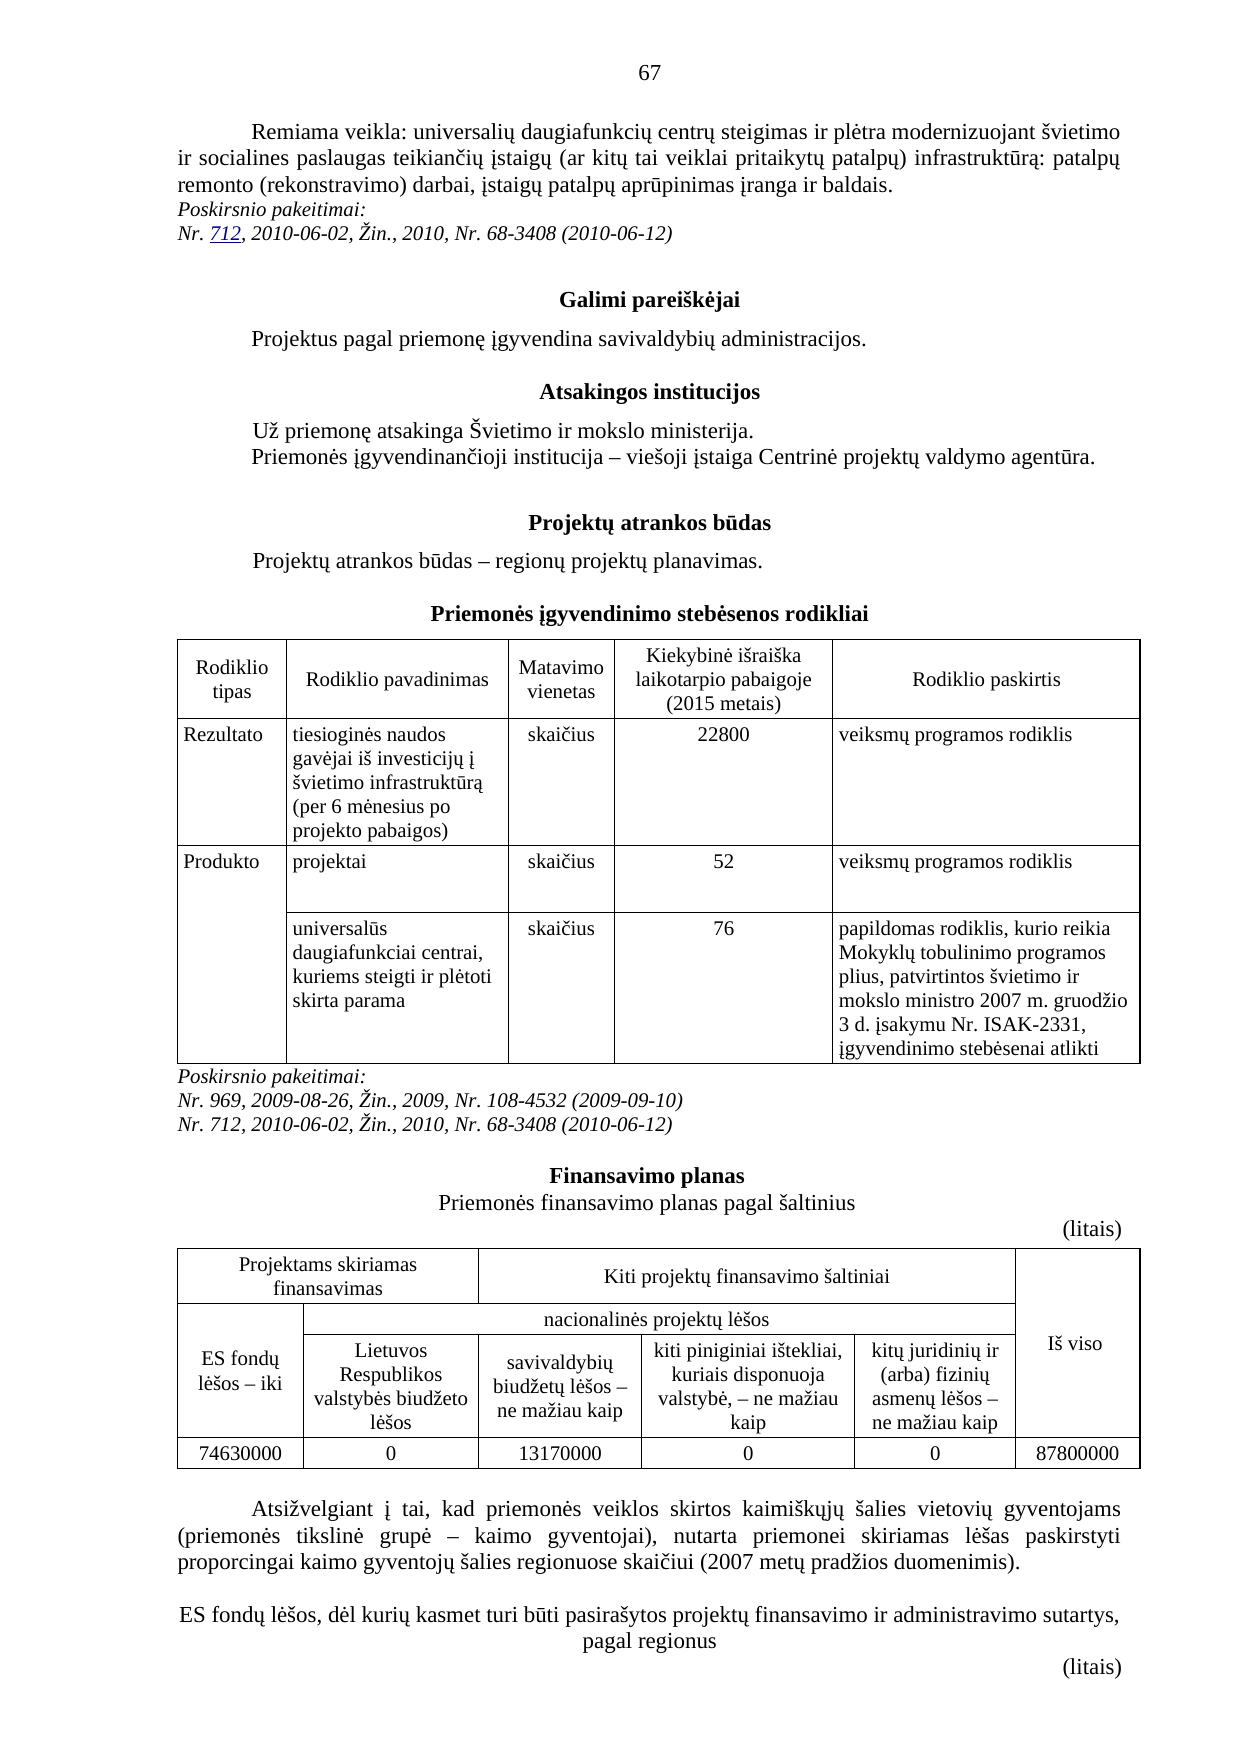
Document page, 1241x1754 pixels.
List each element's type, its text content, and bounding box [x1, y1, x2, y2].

text Nr. 969, 2009-08-26, Žin., 2009, Nr. 108-4532 (2009-09-10) [177, 1088, 1122, 1112]
text Priemonės įgyvendinimo stebėsenos rodikliai [177, 600, 1122, 626]
text Nr. 712, 2010-06-02, Žin., 2010, Nr. 68-3408 (2010-06-12) [177, 1112, 1122, 1136]
text (litais) [177, 1215, 1122, 1242]
table_cell skaičius [509, 846, 614, 912]
table_cell skaičius [509, 719, 614, 845]
table_cell papildomas rodiklis, kurio reikia Mokyklų tobulinimo programos plius, patvirtintos švietimo ir mokslo ministro 2007 m. gruodžio 3 d. įsakymu Nr. ISAK-2331, įgyvendinimo stebėsenai atlikti [833, 913, 1139, 1063]
text Poskirsnio pakeitimai: [177, 1064, 1122, 1088]
table_cell Rezultato [178, 719, 286, 845]
table_cell 13170000 [479, 1438, 641, 1468]
table_header Rodiklio tipas [178, 640, 286, 718]
text Priemonės finansavimo planas pagal šaltinius [177, 1189, 1122, 1215]
table_header Rodiklio pavadinimas [287, 640, 508, 718]
text ES fondų lėšos, dėl kurių kasmet turi būti pasirašytos projektų finansavimo ir administravimo sutartys, pagal regionus [177, 1601, 1122, 1653]
text Poskirsnio pakeitimai: [177, 197, 1122, 221]
table_cell veiksmų programos rodiklis [833, 846, 1139, 912]
table_cell projektai [287, 846, 508, 912]
table_cell 0 [304, 1438, 478, 1468]
table_cell skaičius [509, 913, 614, 1063]
table_cell 0 [855, 1438, 1015, 1468]
text Priemonės įgyvendinančioji institucija – viešoji įstaiga Centrinė projektų valdymo agentūra. [177, 443, 1122, 470]
text (litais) [177, 1653, 1122, 1680]
table_cell kiti piniginiai ištekliai, kuriais disponuoja valstybė, – ne mažiau kaip [642, 1335, 854, 1437]
table_header Matavimo vienetas [509, 640, 614, 718]
table_cell Lietuvos Respublikos valstybės biudžeto lėšos [304, 1335, 478, 1437]
table_cell 0 [642, 1438, 854, 1468]
table_header Kiti projektų finansavimo šaltiniai [479, 1249, 1015, 1303]
text Projektų atrankos būdas – regionų projektų planavimas. [177, 547, 1122, 574]
text Nr. 712, 2010-06-02, Žin., 2010, Nr. 68-3408 (2010-06-12) [177, 221, 1122, 245]
table_cell 22800 [615, 719, 832, 845]
text Remiama veikla: universalių daugiafunkcių centrų steigimas ir plėtra modernizuojant švietimo ir socialines paslaugas teikiančių įstaigų (ar kitų tai veiklai pritaikytų patalpų) infrastruktūrą: patalpų remonto (rekonstravimo) darbai, įstaigų patalpų aprūpinimas įranga ir baldais. [177, 118, 1122, 197]
text Atsakingos institucijos [177, 378, 1122, 404]
table_cell nacionalinės projektų lėšos [304, 1304, 1015, 1334]
table_cell 76 [615, 913, 832, 1063]
table_header Rodiklio paskirtis [833, 640, 1139, 718]
table_cell 87800000 [1016, 1438, 1139, 1468]
table_cell Produkto [178, 846, 286, 1063]
table_cell kitų juridinių ir (arba) fizinių asmenų lėšos – ne mažiau kaip [855, 1335, 1015, 1437]
table_cell 74630000 [178, 1438, 303, 1468]
table_cell 52 [615, 846, 832, 912]
text Galimi pareiškėjai [177, 287, 1122, 313]
text Projektų atrankos būdas [177, 508, 1122, 535]
table_header Iš viso [1016, 1249, 1139, 1437]
table_header Kiekybinė išraiška laikotarpio pabaigoje (2015 metais) [615, 640, 832, 718]
text Finansavimo planas [177, 1163, 1122, 1189]
table_cell veiksmų programos rodiklis [833, 719, 1139, 845]
table_cell savivaldybių biudžetų lėšos – ne mažiau kaip [479, 1335, 641, 1437]
table_cell ES fondų lėšos – iki [178, 1304, 303, 1437]
text Projektus pagal priemonę įgyvendina savivaldybių administracijos. [177, 325, 1122, 352]
text Atsižvelgiant į tai, kad priemonės veiklos skirtos kaimiškųjų šalies vietovių gyventojams (priemonės tikslinė grupė – kaimo gyventojai), nutarta priemonei skiriamas lėšas paskirstyti proporcingai kaimo gyventojų šalies regionuose skaičiui (2007 metų pradžios duomenimis). [177, 1495, 1122, 1574]
text Už priemonę atsakinga Švietimo ir mokslo ministerija. [177, 417, 1122, 443]
table_header Projektams skiriamas finansavimas [178, 1249, 478, 1303]
table_cell tiesioginės naudos gavėjai iš investicijų į švietimo infrastruktūrą (per 6 mėnesius po projekto pabaigos) [287, 719, 508, 845]
table_cell universalūs daugiafunkciai centrai, kuriems steigti ir plėtoti skirta parama [287, 913, 508, 1063]
